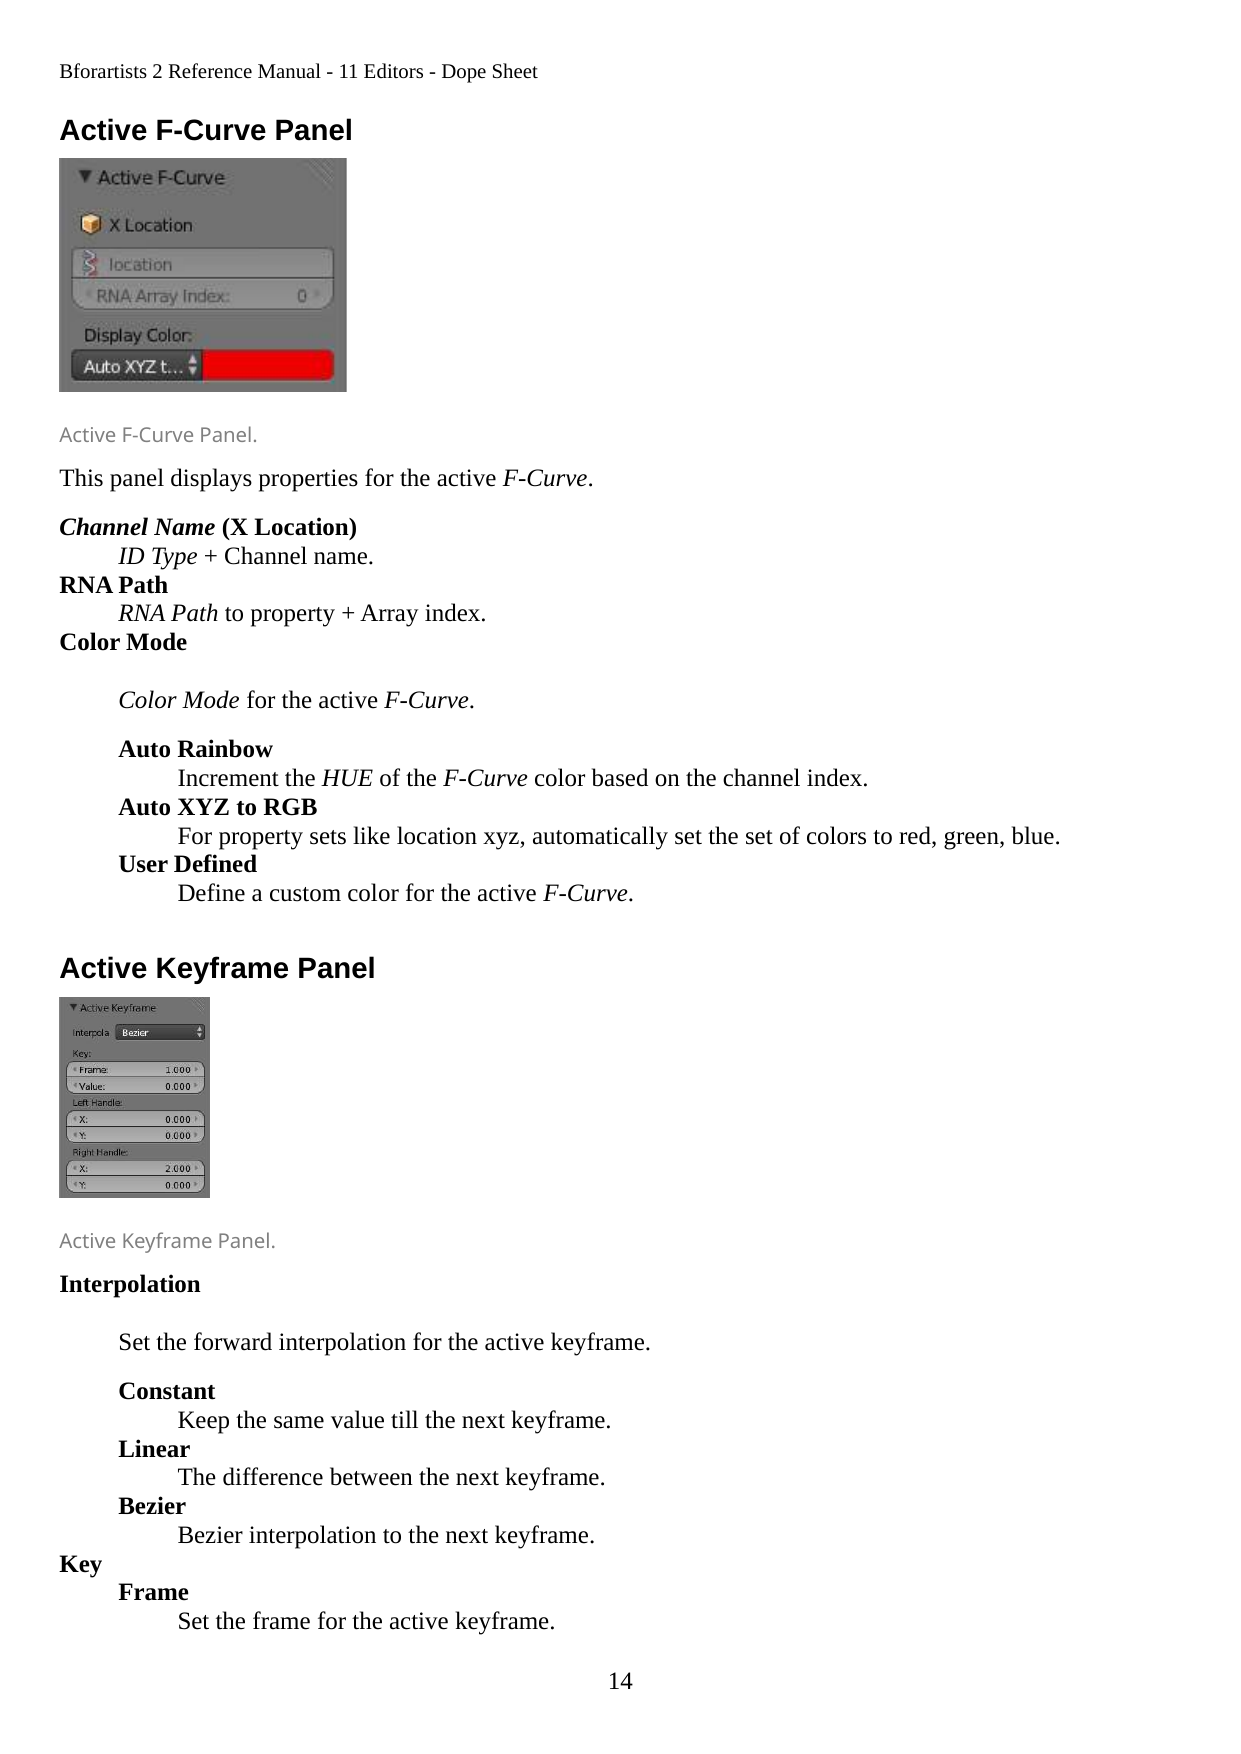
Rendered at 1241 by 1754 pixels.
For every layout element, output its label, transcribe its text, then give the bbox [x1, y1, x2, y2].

list RNA Path to property + Array index. [118, 598, 1181, 627]
text This panel displays properties for the active F-Curve. [59, 463, 1181, 492]
subtitle Auto XYZ to RGB [118, 792, 1181, 821]
text Active F-Curve Panel. [59, 417, 1181, 448]
picture [59, 997, 210, 1198]
subtitle Key [59, 1549, 1181, 1577]
text Active Keyframe Panel. [59, 1223, 1181, 1254]
subtitle Linear [118, 1434, 1181, 1462]
subtitle Auto Rainbow [118, 734, 1181, 763]
subtitle Interpolation [59, 1269, 1181, 1298]
list ID Type + Channel name. [118, 541, 1181, 570]
subtitle Active F-Curve Panel [59, 113, 1181, 146]
subtitle Constant [118, 1376, 1181, 1405]
list For property sets like location xyz, automatically set the set of colors to red, green, blue. [177, 821, 1181, 849]
subtitle Frame [118, 1577, 1181, 1606]
list Bezier interpolation to the next keyframe. [177, 1520, 1181, 1549]
subtitle RNA Path [59, 570, 1181, 598]
list Increment the HUE of the F-Curve color based on the channel index. [177, 763, 1181, 792]
subtitle Color Mode [59, 627, 1181, 656]
subtitle Bezier [118, 1491, 1181, 1520]
text Color Mode for the active F-Curve. [118, 685, 1181, 714]
text Set the forward interpolation for the active keyframe. [118, 1327, 1181, 1356]
list The difference between the next keyframe. [177, 1462, 1181, 1491]
subtitle Channel Name (X Location) [59, 512, 1181, 541]
list Keep the same value till the next keyframe. [177, 1405, 1181, 1434]
subtitle Active Keyframe Panel [59, 951, 1181, 985]
subtitle User Defined [118, 849, 1181, 878]
list Define a custom color for the active F-Curve. [177, 878, 1181, 907]
picture [59, 158, 347, 392]
list Set the frame for the active keyframe. [177, 1606, 1181, 1635]
